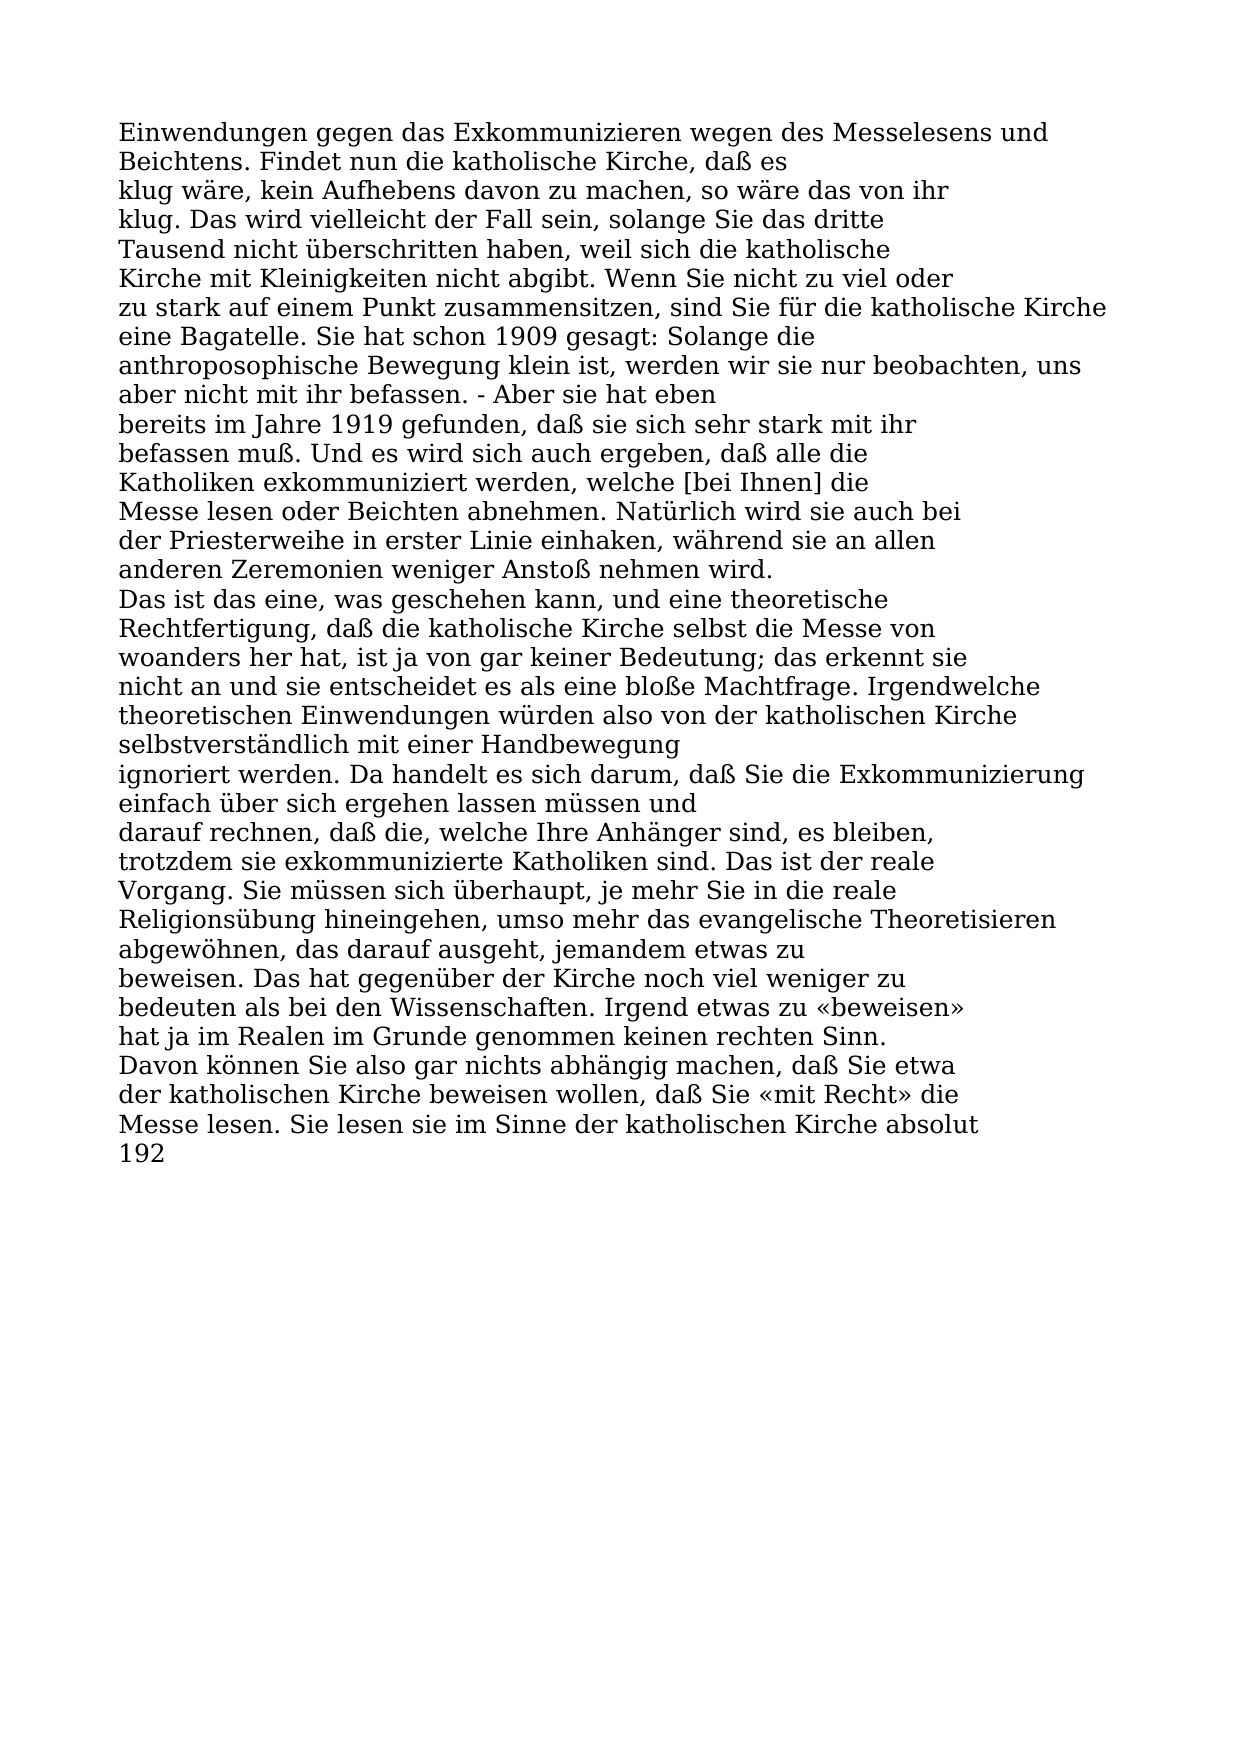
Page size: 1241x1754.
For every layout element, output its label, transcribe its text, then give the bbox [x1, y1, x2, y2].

text woanders her hat, ist ja von gar keiner Bedeutung; das erkennt sie [118, 643, 1122, 672]
text hat ja im Realen im Grunde genommen keinen rechten Sinn. [118, 1022, 1122, 1051]
text anthroposophische Bewegung klein ist, werden wir sie nur beobachten, uns aber nicht mit ihr befassen. - Aber sie hat eben [118, 351, 1122, 410]
text darauf rechnen, daß die, welche Ihre Anhänger sind, es bleiben, [118, 818, 1122, 847]
text Kirche mit Kleinigkeiten nicht abgibt. Wenn Sie nicht zu viel oder [118, 264, 1122, 293]
text befassen muß. Und es wird sich auch ergeben, daß alle die [118, 439, 1122, 468]
text Tausend nicht überschritten haben, weil sich die katholische [118, 235, 1122, 264]
text Davon können Sie also gar nichts abhängig machen, daß Sie etwa [118, 1051, 1122, 1081]
text Rechtfertigung, daß die katholische Kirche selbst die Messe von [118, 614, 1122, 643]
text nicht an und sie entscheidet es als eine bloße Machtfrage. Irgendwelche theoretischen Einwendungen würden also von der katholischen Kirche selbstverständlich mit einer Handbewegung [118, 672, 1122, 760]
text 192 [118, 1139, 1122, 1168]
text Messe lesen oder Beichten abnehmen. Natürlich wird sie auch bei [118, 497, 1122, 526]
text zu stark auf einem Punkt zusammensitzen, sind Sie für die katholische Kirche eine Bagatelle. Sie hat schon 1909 gesagt: Solange die [118, 293, 1122, 351]
text der Priesterweihe in erster Linie einhaken, während sie an allen [118, 526, 1122, 556]
text Katholiken exkommuniziert werden, welche [bei Ihnen] die [118, 468, 1122, 497]
text Einwendungen gegen das Exkommunizieren wegen des Messelesens und Beichtens. Findet nun die katholische Kirche, daß es [118, 118, 1122, 176]
text der katholischen Kirche beweisen wollen, daß Sie «mit Recht» die [118, 1081, 1122, 1110]
text ignoriert werden. Da handelt es sich darum, daß Sie die Exkommunizierung einfach über sich ergehen lassen müssen und [118, 760, 1122, 818]
text bereits im Jahre 1919 gefunden, daß sie sich sehr stark mit ihr [118, 410, 1122, 439]
text anderen Zeremonien weniger Anstoß nehmen wird. [118, 556, 1122, 585]
text trotzdem sie exkommunizierte Katholiken sind. Das ist der reale [118, 847, 1122, 876]
text Das ist das eine, was geschehen kann, und eine theoretische [118, 585, 1122, 614]
text beweisen. Das hat gegenüber der Kirche noch viel weniger zu [118, 964, 1122, 993]
text klug. Das wird vielleicht der Fall sein, solange Sie das dritte [118, 206, 1122, 235]
text Messe lesen. Sie lesen sie im Sinne der katholischen Kirche absolut [118, 1110, 1122, 1139]
text bedeuten als bei den Wissenschaften. Irgend etwas zu «beweisen» [118, 993, 1122, 1022]
text Vorgang. Sie müssen sich überhaupt, je mehr Sie in die reale [118, 876, 1122, 906]
text Religionsübung hineingehen, umso mehr das evangelische Theoretisieren abgewöhnen, das darauf ausgeht, jemandem etwas zu [118, 906, 1122, 964]
text klug wäre, kein Aufhebens davon zu machen, so wäre das von ihr [118, 176, 1122, 206]
